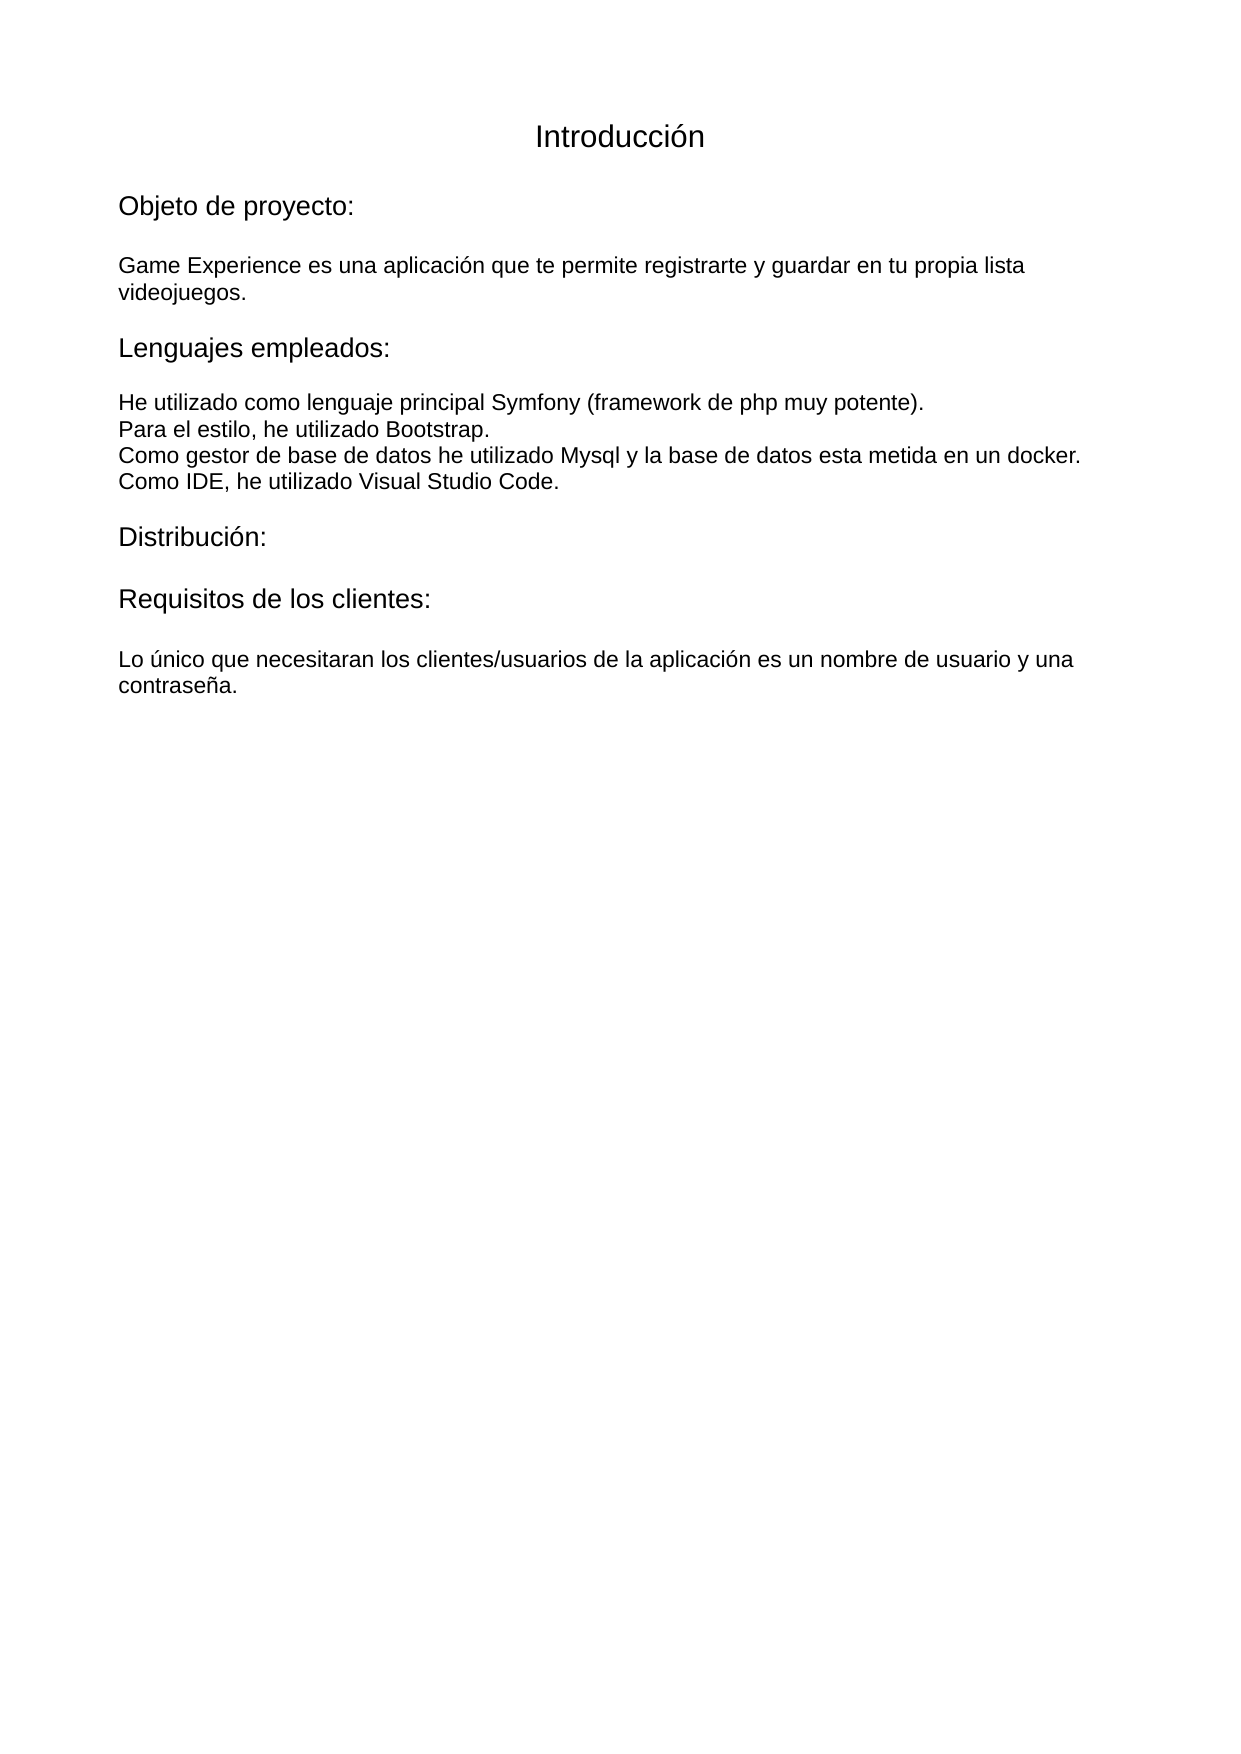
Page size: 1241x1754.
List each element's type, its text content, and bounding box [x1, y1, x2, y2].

text Requisitos de los clientes: [118, 583, 1122, 615]
text Game Experience es una aplicación que te permite registrarte y guardar en tu propia lista videojuegos. [118, 252, 1122, 305]
text Lenguajes empleados: [118, 332, 1122, 363]
text Introducción [118, 118, 1122, 154]
text Como IDE, he utilizado Visual Studio Code. [118, 468, 1122, 494]
text Lo único que necesitaran los clientes/usuarios de la aplicación es un nombre de usuario y una contraseña. [118, 646, 1122, 699]
text Distribución: [118, 521, 1122, 552]
text Como gestor de base de datos he utilizado Mysql y la base de datos esta metida en un docker. [118, 442, 1122, 468]
text He utilizado como lenguaje principal Symfony (framework de php muy potente). [118, 389, 1122, 416]
text Para el estilo, he utilizado Bootstrap. [118, 416, 1122, 442]
text Objeto de proyecto: [118, 190, 1122, 221]
